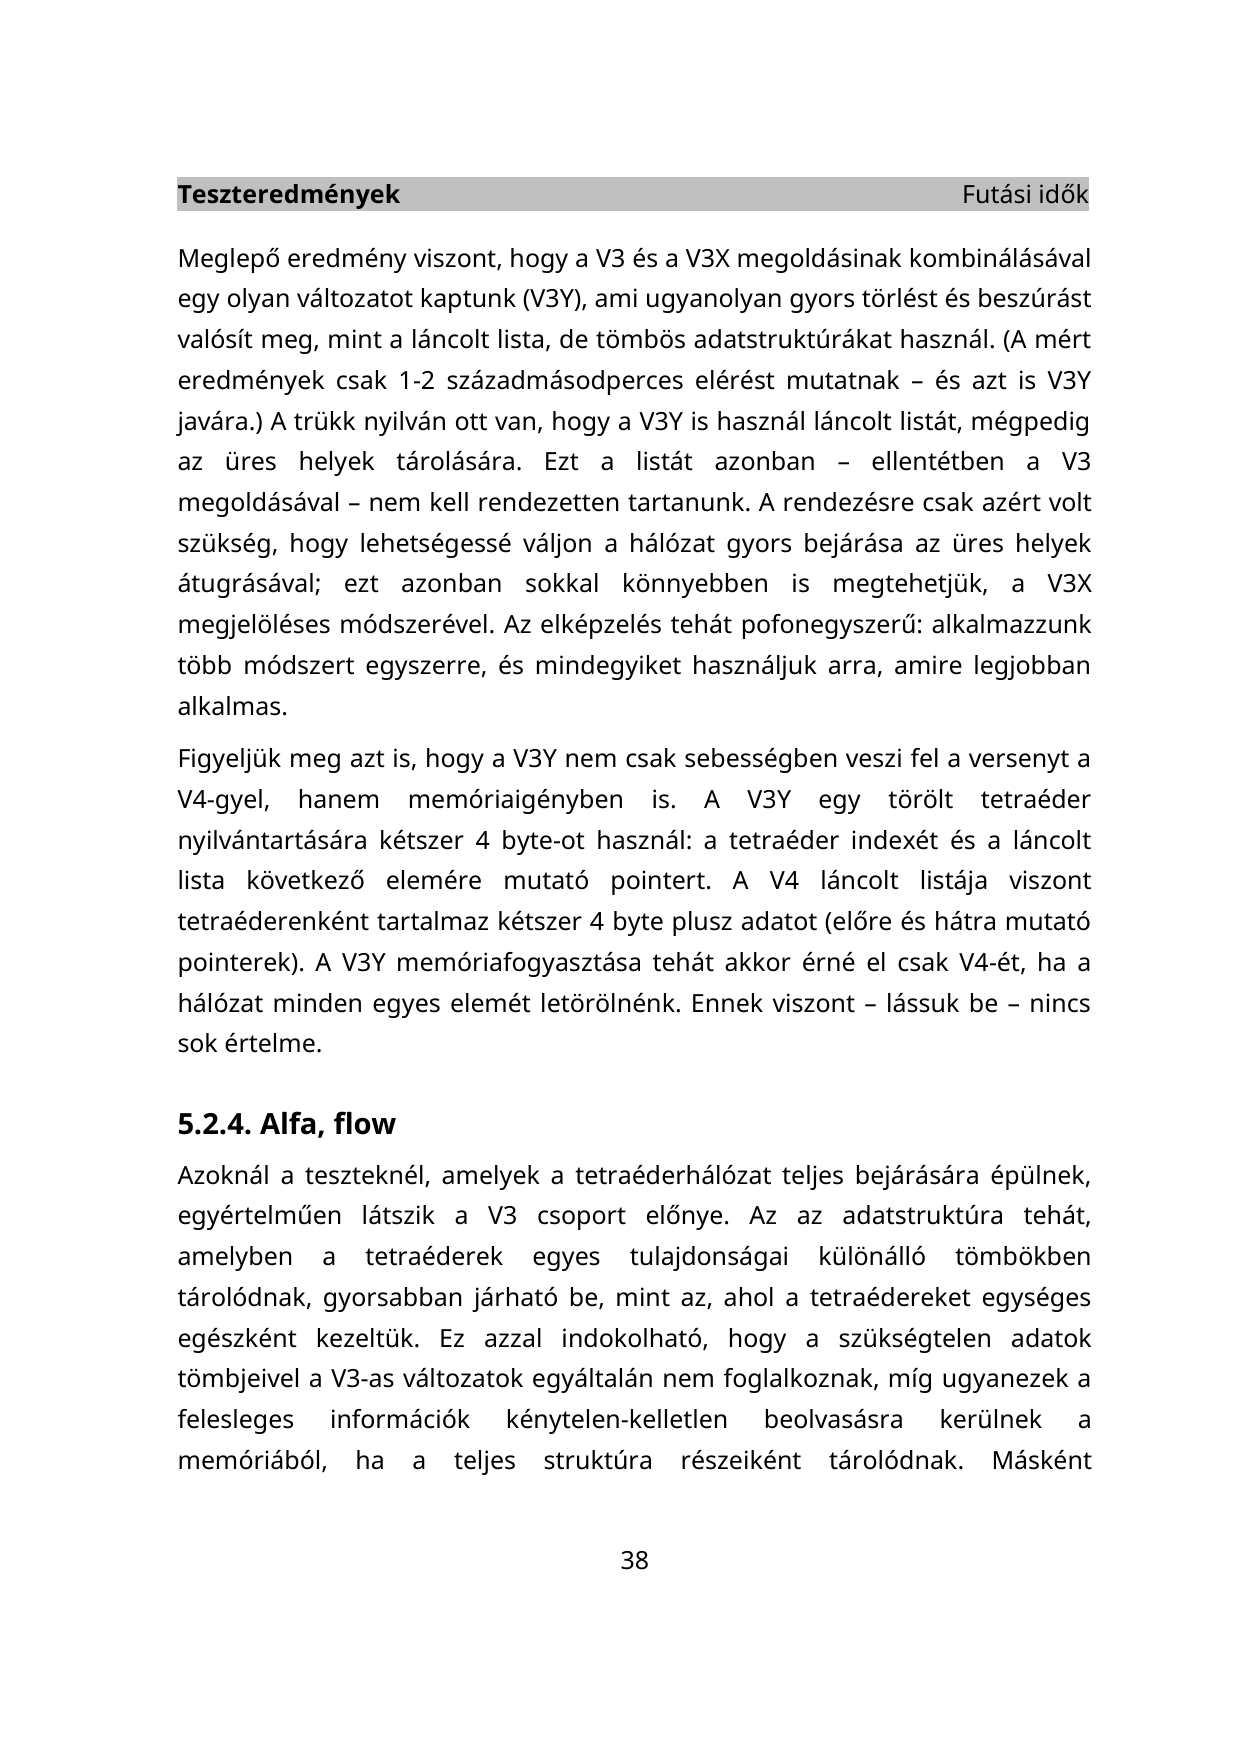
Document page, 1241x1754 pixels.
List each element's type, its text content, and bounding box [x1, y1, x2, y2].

subtitle Alfa, flow [177, 1104, 1093, 1143]
text Meglepő eredmény viszont, hogy a V3 és a V3X megoldásinak kombinálásával egy olyan változatot kaptunk (V3Y), ami ugyanolyan gyors törlést és beszúrást valósít meg, mint a láncolt lista, de tömbös adatstruktúrákat használ. (A mért eredmények csak 1-2 századmásodperces elérést mutatnak – és azt is V3Y javára.) A trükk nyilván ott van, hogy a V3Y is használ láncolt listát, mégpedig az üres helyek tárolására. Ezt a listát azonban – ellentétben a V3 megoldásával – nem kell rendezetten tartanunk. A rendezésre csak azért volt szükség, hogy lehetségessé váljon a hálózat gyors bejárása az üres helyek átugrásával; ezt azonban sokkal könnyebben is megtehetjük, a V3X megjelöléses módszerével. Az elképzelés tehát pofonegyszerű: alkalmazzunk több módszert egyszerre, és mindegyiket használjuk arra, amire legjobban alkalmas. [177, 241, 1093, 723]
text Figyeljük meg azt is, hogy a V3Y nem csak sebességben veszi fel a versenyt a V4-gyel, hanem memóriaigényben is. A V3Y egy törölt tetraéder nyilvántartására kétszer 4 byte-ot használ: a tetraéder indexét és a láncolt lista következő elemére mutató pointert. A V4 láncolt listája viszont tetraéderenként tartalmaz kétszer 4 byte plusz adatot (előre és hátra mutató pointerek). A V3Y memóriafogyasztása tehát akkor érné el csak V4-ét, ha a hálózat minden egyes elemét letörölnénk. Ennek viszont – lássuk be – nincs sok értelme. [177, 741, 1093, 1060]
text Azoknál a teszteknél, amelyek a tetraéderhálózat teljes bejárására épülnek, egyértelműen látszik a V3 csoport előnye. Az az adatstruktúra tehát, amelyben a tetraéderek egyes tulajdonságai különálló tömbökben tárolódnak, gyorsabban járható be, mint az, ahol a tetraédereket egységes egészként kezeltük. Ez azzal indokolható, hogy a szükségtelen adatok tömbjeivel a V3-as változatok egyáltalán nem foglalkoznak, míg ugyanezek a felesleges információk kénytelen-kelletlen beolvasásra kerülnek a memóriából, ha a teljes struktúra részeiként tárolódnak. Másként [177, 1158, 1093, 1477]
